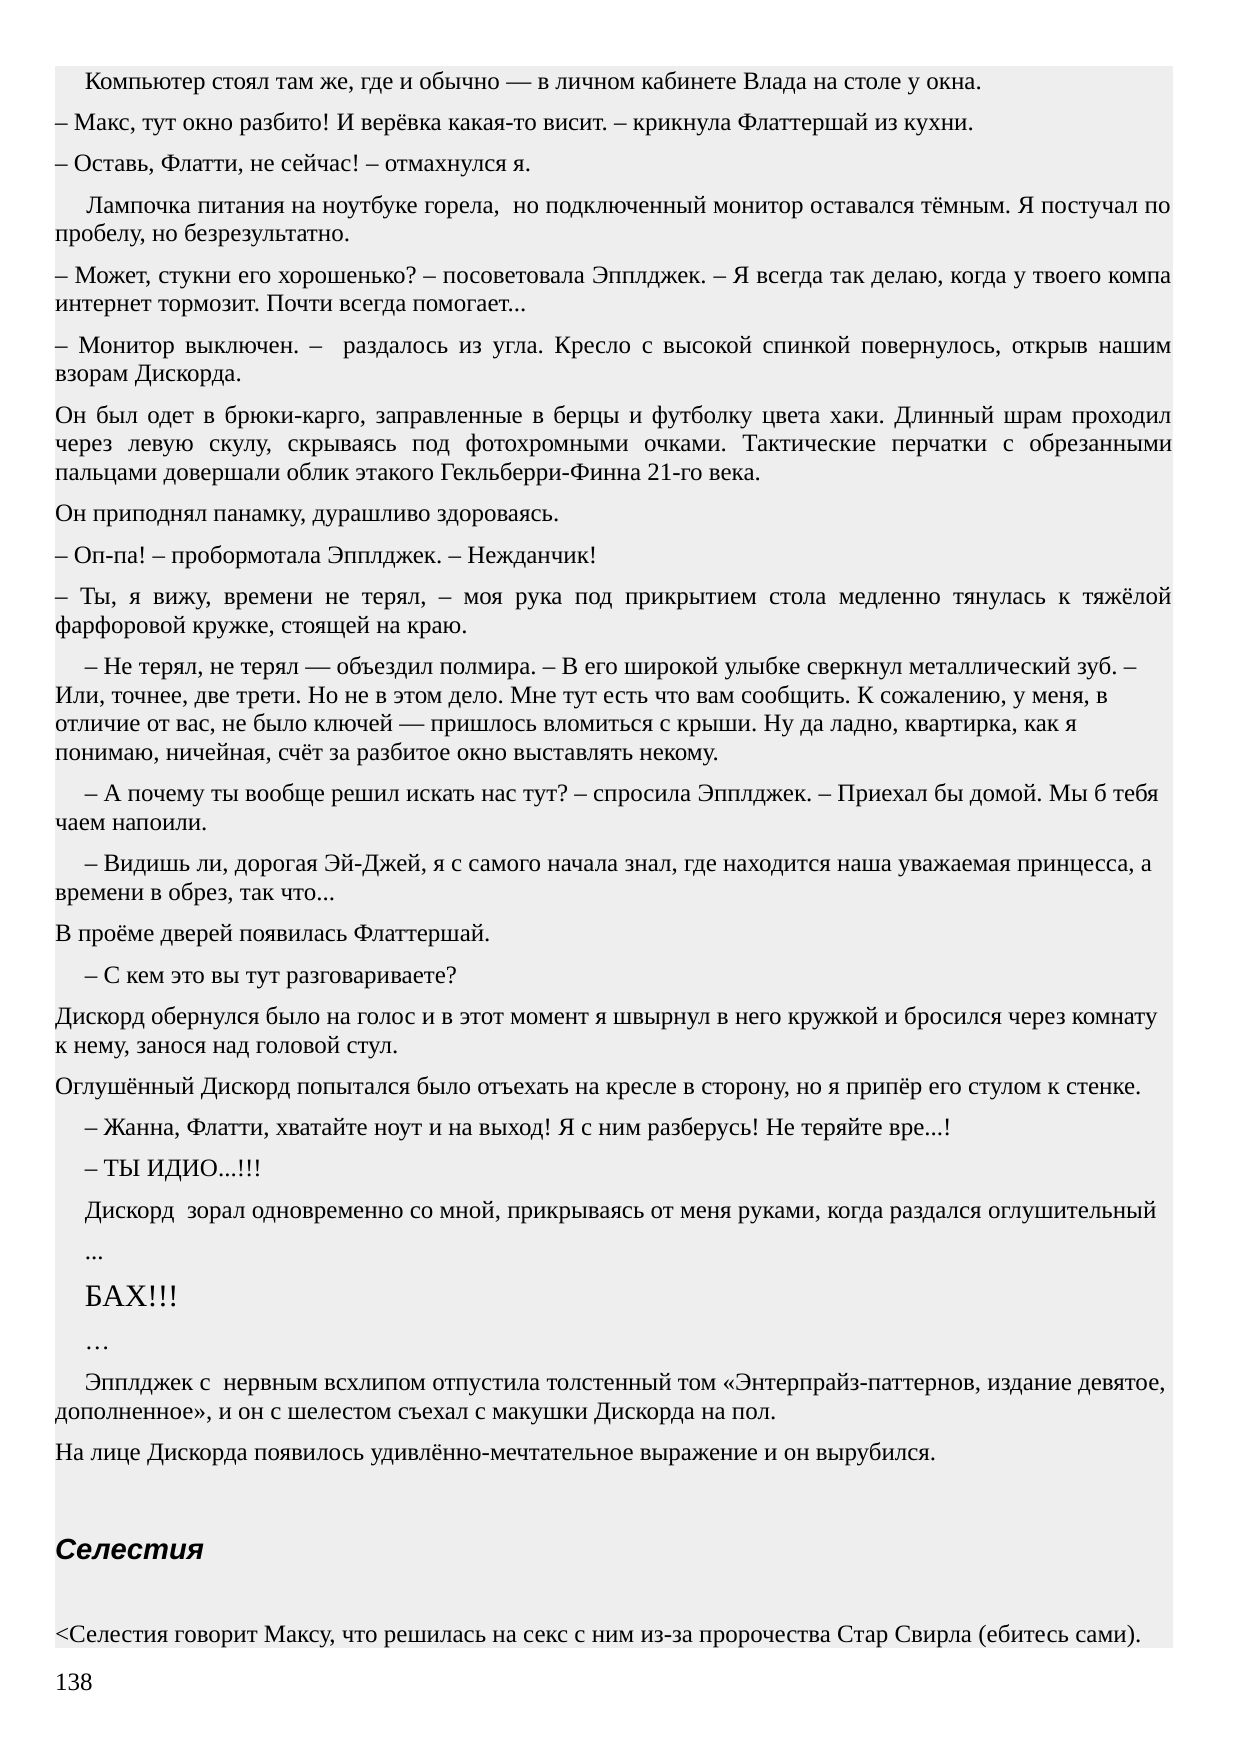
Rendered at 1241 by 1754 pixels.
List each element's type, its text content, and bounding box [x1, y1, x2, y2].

subtitle Селестия [55, 1532, 1173, 1566]
text – Ты, я вижу, времени не терял, – моя рука под прикрытием стола медленно тянулась к тяжёлой фарфоровой кружке, стоящей на краю. [55, 581, 1173, 638]
text Оглушённый Дискорд попытался было отъехать на кресле в сторону, но я припёр его стулом к стенке. [55, 1071, 1173, 1100]
text Компьютер стоял там же, где и обычно — в личном кабинете Влада на столе у окна. [55, 66, 1173, 95]
text – Макс, тут окно разбито! И верёвка какая-то висит. – крикнула Флаттершай из кухни. [55, 107, 1173, 136]
text – С кем это вы тут разговариваете? [55, 960, 1173, 988]
text Он был одет в брюки-карго, заправленные в берцы и футболку цвета хаки. Длинный шрам проходил через левую скулу, скрываясь под фотохромными очками. Тактические перчатки с обрезанными пальцами довершали облик этакого Гекльберри-Финна 21-го века. [55, 400, 1173, 486]
text – Оставь, Флатти, не сейчас! – отмахнулся я. [55, 148, 1173, 177]
text В проёме дверей появилась Флаттершай. [55, 918, 1173, 947]
text <Селестия говорит Максу, что решилась на секс с ним из-за пророчества Стар Свирла (ебитесь сами). [55, 1619, 1173, 1648]
text Дискорд зорал одновременно со мной, прикрываясь от меня руками, когда раздался оглушительный [55, 1195, 1173, 1223]
text – ТЫ ИДИО...!!! [55, 1153, 1173, 1182]
text Эпплджек с нервным всхлипом отпустила толстенный том «Энтерпрайз-паттернов, издание девятое, дополненное», и он с шелестом съехал с макушки Дискорда на пол. [55, 1367, 1173, 1424]
text – Может, стукни его хорошенько? – посоветовала Эпплджек. – Я всегда так делаю, когда у твоего компа интернет тормозит. Почти всегда помогает... [55, 260, 1173, 317]
text … [55, 1326, 1173, 1354]
text – Оп-па! – пробормотала Эпплджек. – Нежданчик! [55, 540, 1173, 568]
text – Жанна, Флатти, хватайте ноут и на выход! Я с ним разберусь! Не теряйте вре...! [55, 1112, 1173, 1141]
text – Видишь ли, дорогая Эй-Джей, я с самого начала знал, где находится наша уважаемая принцесса, а времени в обрез, так что... [55, 848, 1173, 906]
text ... [55, 1236, 1173, 1265]
list Дискорд обернулся было на голос и в этот момент я швырнул в него кружкой и бросился через комнату к нему, занося над головой стул. [55, 1001, 1173, 1058]
text На лице Дискорда появилось удивлённо-мечтательное выражение и он вырубился. [55, 1437, 1173, 1466]
text Лампочка питания на ноутбуке горела, но подключенный монитор оставался тёмным. Я постучал по пробелу, но безрезультатно. [55, 190, 1173, 247]
text – А почему ты вообще решил искать нас тут? – спросила Эпплджек. – Приехал бы домой. Мы б тебя чаем напоили. [55, 778, 1173, 836]
text – Монитор выключен. – раздалось из угла. Кресло с высокой спинкой повернулось, открыв нашим взорам Дискорда. [55, 330, 1173, 387]
text – Не терял, не терял — объездил полмира. – В его широкой улыбке сверкнул металлический зуб. – Или, точнее, две трети. Но не в этом дело. Мне тут есть что вам сообщить. К сожалению, у меня, в отличие от вас, не было ключей — пришлось вломиться с крыши. Ну да ладно, квартирка, как я понимаю, ничейная, счёт за разбитое окно выставлять некому. [55, 651, 1173, 766]
text БАХ!!! [55, 1277, 1173, 1313]
text Он приподнял панамку, дурашливо здороваясь. [55, 498, 1173, 527]
